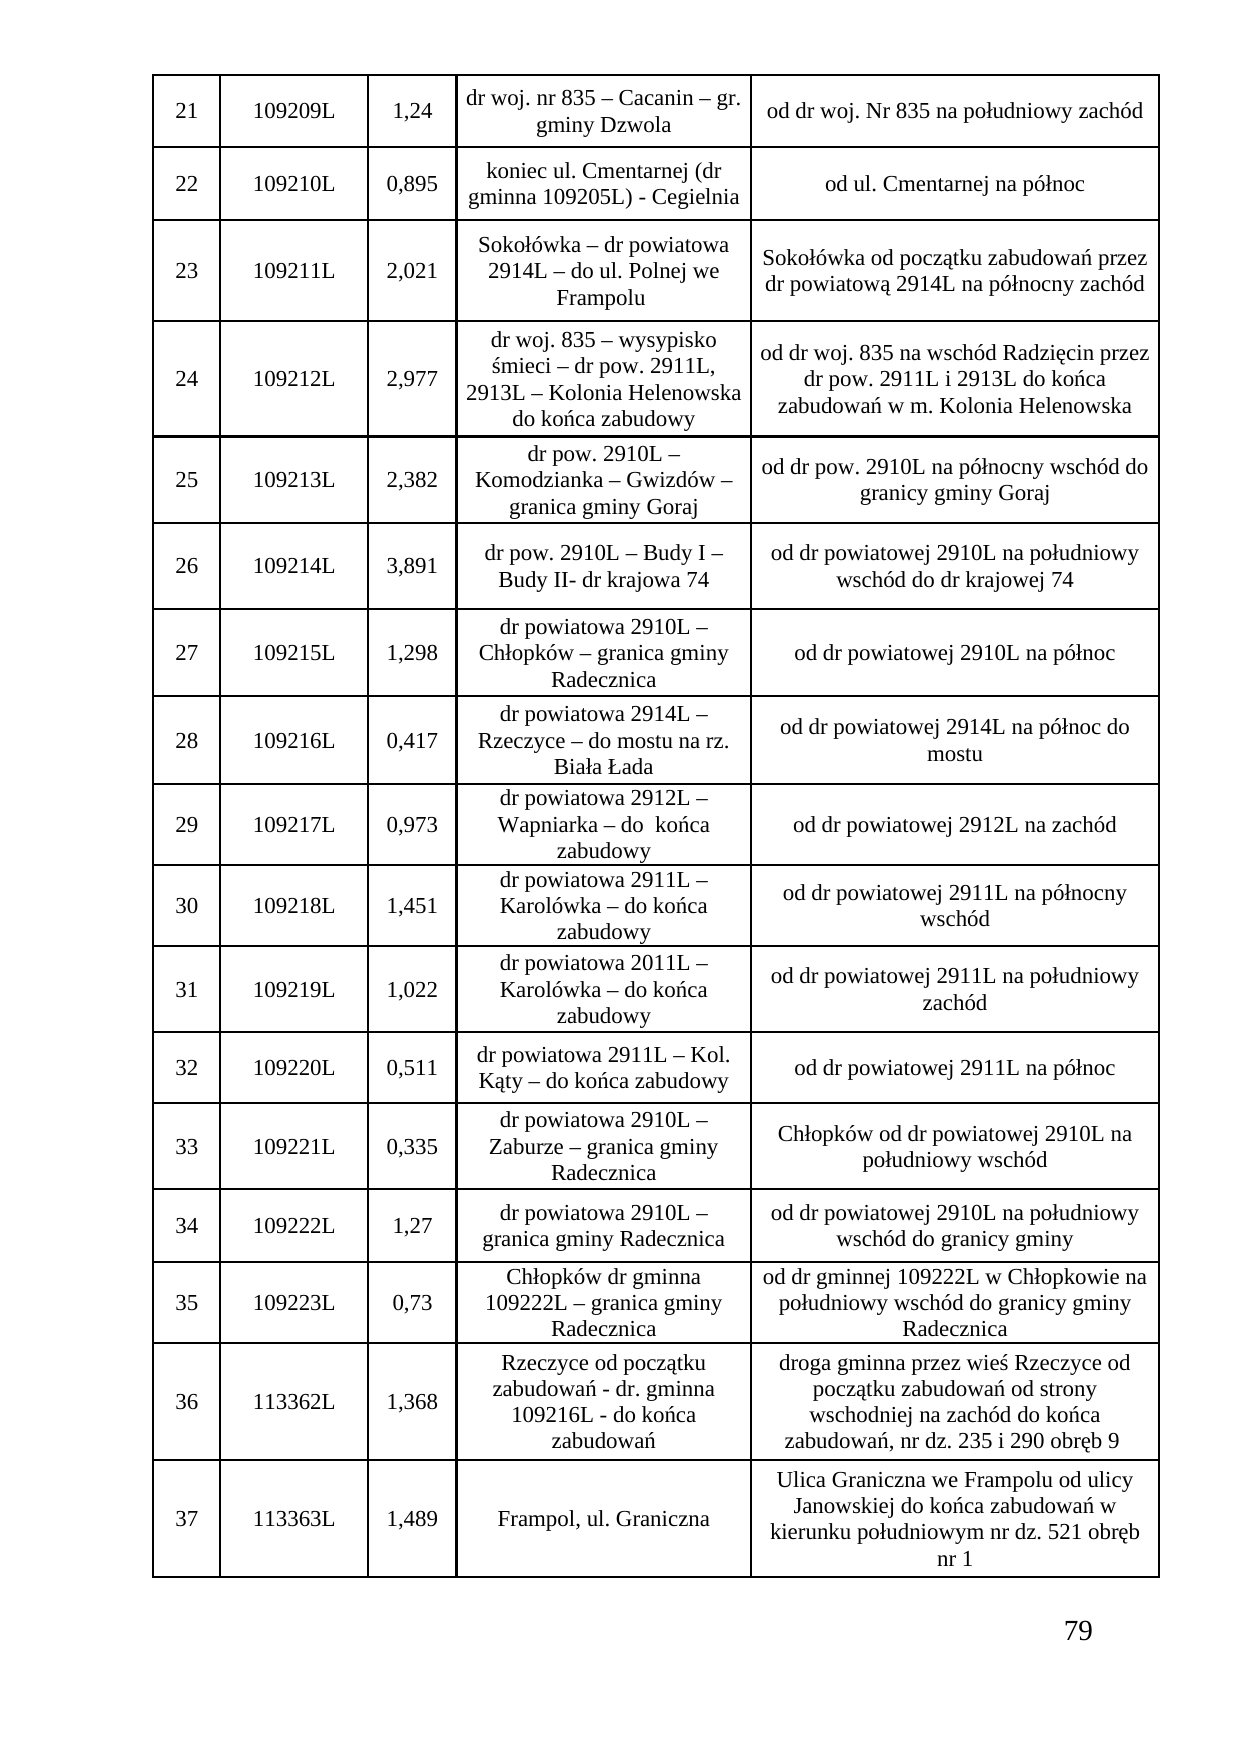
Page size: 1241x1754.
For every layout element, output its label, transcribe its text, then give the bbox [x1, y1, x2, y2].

table_cell Ulica Graniczna we Frampolu od ulicy Janowskiej do końca zabudowań w kierunku południowym nr dz. 521 obręb nr 1 [752, 1461, 1158, 1576]
table_cell 23 [154, 221, 219, 320]
table_cell 36 [154, 1344, 219, 1459]
table_cell od dr powiatowej 2910L na południowy wschód do dr krajowej 74 [752, 524, 1158, 608]
table_cell 109213L [221, 438, 367, 522]
table_cell 0,895 [369, 148, 455, 219]
table_cell od dr powiatowej 2914L na północ do mostu [752, 697, 1158, 782]
table_cell 1,27 [369, 1190, 455, 1261]
table_cell dr powiatowa 2910L – granica gminy Radecznica [458, 1190, 750, 1261]
table_cell 2,977 [369, 322, 455, 435]
table_cell 26 [154, 524, 219, 608]
table_cell 33 [154, 1104, 219, 1188]
table_cell Sokołówka – dr powiatowa 2914L – do ul. Polnej we Frampolu [458, 221, 750, 320]
table_cell 34 [154, 1190, 219, 1261]
table_cell dr powiatowa 2914L – Rzeczyce – do mostu na rz. Biała Łada [458, 697, 750, 782]
table_cell 22 [154, 148, 219, 219]
table_cell 0,73 [369, 1263, 455, 1342]
table_cell 109222L [221, 1190, 367, 1261]
table_cell koniec ul. Cmentarnej (dr gminna 109205L) - Cegielnia [458, 148, 750, 219]
table_cell 113363L [221, 1461, 367, 1576]
table_cell Chłopków od dr powiatowej 2910L na południowy wschód [752, 1104, 1158, 1188]
table_cell od dr powiatowej 2911L na północny wschód [752, 866, 1158, 945]
table_cell 1,451 [369, 866, 455, 945]
table_cell 109212L [221, 322, 367, 435]
table_cell 109214L [221, 524, 367, 608]
table_cell od dr powiatowej 2911L na północ [752, 1033, 1158, 1102]
table_cell od dr powiatowej 2911L na południowy zachód [752, 947, 1158, 1031]
table_cell 2,382 [369, 438, 455, 522]
table_cell dr woj. 835 – wysypisko śmieci – dr pow. 2911L, 2913L – Kolonia Helenowska do końca zabudowy [458, 322, 750, 435]
table_cell 0,511 [369, 1033, 455, 1102]
table_cell 32 [154, 1033, 219, 1102]
table_cell 28 [154, 697, 219, 782]
table_cell od dr gminnej 109222L w Chłopkowie na południowy wschód do granicy gminy Radecznica [752, 1263, 1158, 1342]
table_cell dr powiatowa 2011L – Karolówka – do końca zabudowy [458, 947, 750, 1031]
table_cell od dr powiatowej 2912L na zachód [752, 785, 1158, 863]
table_cell od ul. Cmentarnej na północ [752, 148, 1158, 219]
table_cell 1,298 [369, 610, 455, 695]
table_cell 109221L [221, 1104, 367, 1188]
table_cell 109220L [221, 1033, 367, 1102]
table_cell 109218L [221, 866, 367, 945]
table_cell dr powiatowa 2910L – Zaburze – granica gminy Radecznica [458, 1104, 750, 1188]
table_cell 1,368 [369, 1344, 455, 1459]
table_cell 0,973 [369, 785, 455, 863]
table_cell 1,24 [369, 76, 455, 146]
table_cell dr powiatowa 2910L – Chłopków – granica gminy Radecznica [458, 610, 750, 695]
table_cell 0,417 [369, 697, 455, 782]
table_cell Sokołówka od początku zabudowań przez dr powiatową 2914L na północny zachód [752, 221, 1158, 320]
table_cell 109209L [221, 76, 367, 146]
table_cell 109223L [221, 1263, 367, 1342]
table_cell 35 [154, 1263, 219, 1342]
table_cell 37 [154, 1461, 219, 1576]
table_cell 31 [154, 947, 219, 1031]
table_cell 109210L [221, 148, 367, 219]
table_cell Chłopków dr gminna 109222L – granica gminy Radecznica [458, 1263, 750, 1342]
table_cell Rzeczyce od początku zabudowań - dr. gminna 109216L - do końca zabudowań [458, 1344, 750, 1459]
table_cell 21 [154, 76, 219, 146]
table_cell 1,022 [369, 947, 455, 1031]
table_cell dr powiatowa 2911L – Karolówka – do końca zabudowy [458, 866, 750, 945]
table_cell dr powiatowa 2912L – Wapniarka – do końca zabudowy [458, 785, 750, 863]
table_cell od dr woj. Nr 835 na południowy zachód [752, 76, 1158, 146]
table_cell 30 [154, 866, 219, 945]
table_cell 1,489 [369, 1461, 455, 1576]
table_cell Frampol, ul. Graniczna [458, 1461, 750, 1576]
table_cell 113362L [221, 1344, 367, 1459]
table_cell 25 [154, 438, 219, 522]
table_cell dr pow. 2910L – Komodzianka – Gwizdów – granica gminy Goraj [458, 438, 750, 522]
table_cell 109215L [221, 610, 367, 695]
table_cell 0,335 [369, 1104, 455, 1188]
table_cell 3,891 [369, 524, 455, 608]
table_cell 2,021 [369, 221, 455, 320]
table_cell od dr pow. 2910L na północny wschód do granicy gminy Goraj [752, 438, 1158, 522]
table_cell dr pow. 2910L – Budy I – Budy II- dr krajowa 74 [458, 524, 750, 608]
table_cell 109216L [221, 697, 367, 782]
table_cell 24 [154, 322, 219, 435]
table_cell od dr powiatowej 2910L na północ [752, 610, 1158, 695]
table_cell dr powiatowa 2911L – Kol. Kąty – do końca zabudowy [458, 1033, 750, 1102]
table_cell 27 [154, 610, 219, 695]
table_cell od dr powiatowej 2910L na południowy wschód do granicy gminy [752, 1190, 1158, 1261]
table_cell droga gminna przez wieś Rzeczyce od początku zabudowań od strony wschodniej na zachód do końca zabudowań, nr dz. 235 i 290 obręb 9 [752, 1344, 1158, 1459]
table_cell 29 [154, 785, 219, 863]
table_cell 109211L [221, 221, 367, 320]
table_cell dr woj. nr 835 – Cacanin – gr. gminy Dzwola [458, 76, 750, 146]
table_cell 109217L [221, 785, 367, 863]
table_cell od dr woj. 835 na wschód Radzięcin przez dr pow. 2911L i 2913L do końca zabudowań w m. Kolonia Helenowska [752, 322, 1158, 435]
table_cell 109219L [221, 947, 367, 1031]
